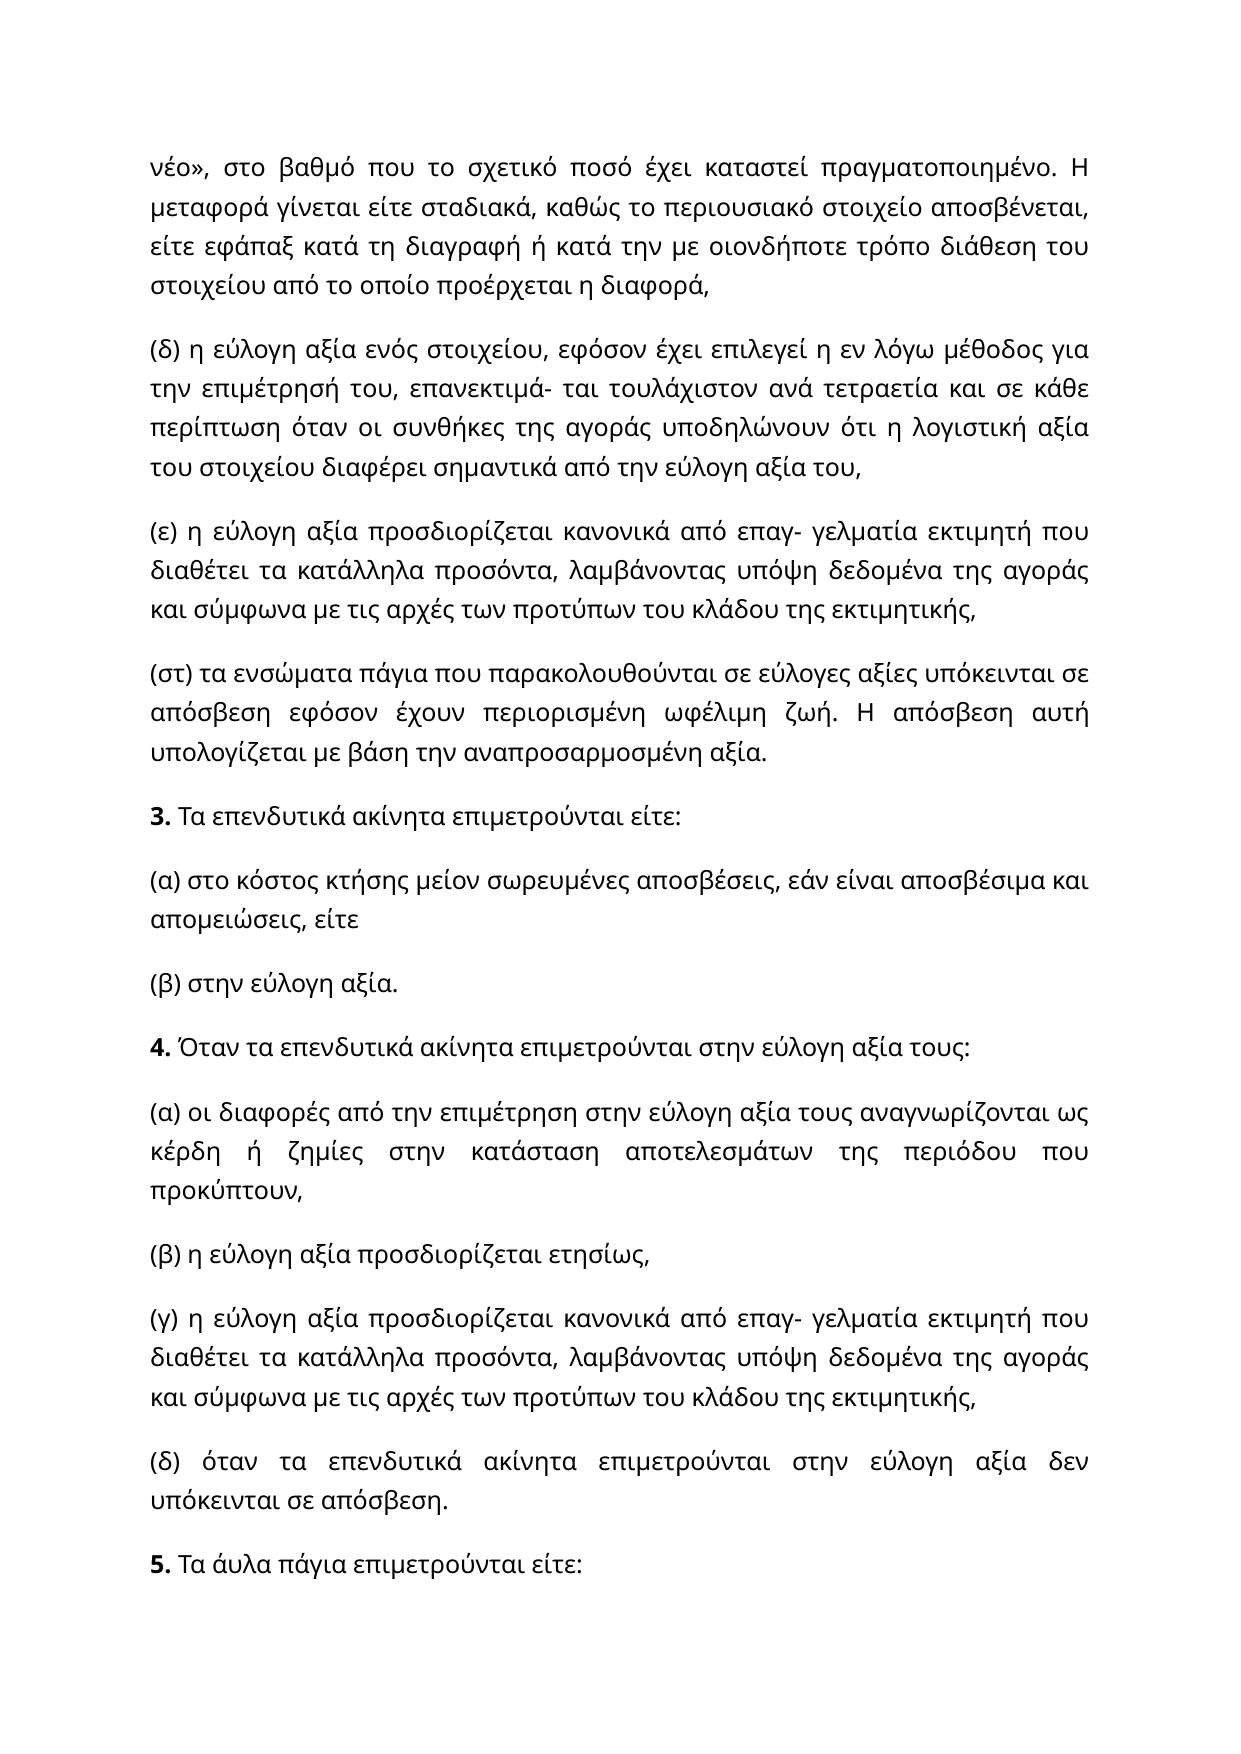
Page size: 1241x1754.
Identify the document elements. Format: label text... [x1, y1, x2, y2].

text 4. Όταν τα επενδυτικά ακίνητα επιμετρούνται στην εύλογη αξία τους: [150, 1030, 1090, 1064]
text (γ) η εύλογη αξία προσδιορίζεται κανονικά από επαγ- γελματία εκτιμητή που διαθέτει τα κατάλληλα προσόντα, λαμβάνοντας υπόψη δεδομένα της αγοράς και σύμφωνα με τις αρχές των προτύπων του κλάδου της εκτιμητικής, [150, 1301, 1090, 1413]
text νέο», στο βαθμό που το σχετικό ποσό έχει καταστεί πραγματοποιημένο. Η μεταφορά γίνεται είτε σταδιακά, καθώς το περιουσιακό στοιχείο αποσβένεται, είτε εφάπαξ κατά τη διαγραφή ή κατά την με οιονδήποτε τρόπο διάθεση του στοιχείου από το οποίο προέρχεται η διαφορά, [150, 150, 1090, 302]
text (β) στην εύλογη αξία. [150, 966, 1090, 1000]
text 5. Τα άυλα πάγια επιμετρούνται είτε: [150, 1547, 1090, 1581]
text 3. Τα επενδυτικά ακίνητα επιμετρούνται είτε: [150, 798, 1090, 832]
text (ε) η εύλογη αξία προσδιορίζεται κανονικά από επαγ- γελματία εκτιμητή που διαθέτει τα κατάλληλα προσόντα, λαμβάνοντας υπόψη δεδομένα της αγοράς και σύμφωνα με τις αρχές των προτύπων του κλάδου της εκτιμητικής, [150, 513, 1090, 626]
text (δ) η εύλογη αξία ενός στοιχείου, εφόσον έχει επιλεγεί η εν λόγω μέθοδος για την επιμέτρησή του, επανεκτιμά- ται τουλάχιστον ανά τετραετία και σε κάθε περίπτωση όταν οι συνθήκες της αγοράς υποδηλώνουν ότι η λογιστική αξία του στοιχείου διαφέρει σημαντικά από την εύλογη αξία του, [150, 332, 1090, 483]
text (δ) όταν τα επενδυτικά ακίνητα επιμετρούνται στην εύλογη αξία δεν υπόκεινται σε απόσβεση. [150, 1443, 1090, 1517]
text (στ) τα ενσώματα πάγια που παρακολουθούνται σε εύλογες αξίες υπόκεινται σε απόσβεση εφόσον έχουν περιορισμένη ωφέλιμη ζωή. Η απόσβεση αυτή υπολογίζεται με βάση την αναπροσαρμοσμένη αξία. [150, 656, 1090, 768]
text (α) οι διαφορές από την επιμέτρηση στην εύλογη αξία τους αναγνωρίζονται ως κέρδη ή ζημίες στην κατάσταση αποτελεσμάτων της περιόδου που προκύπτουν, [150, 1094, 1090, 1207]
text (α) στο κόστος κτήσης μείον σωρευμένες αποσβέσεις, εάν είναι αποσβέσιμα και απομειώσεις, είτε [150, 862, 1090, 936]
text (β) η εύλογη αξία προσδιορίζεται ετησίως, [150, 1237, 1090, 1271]
